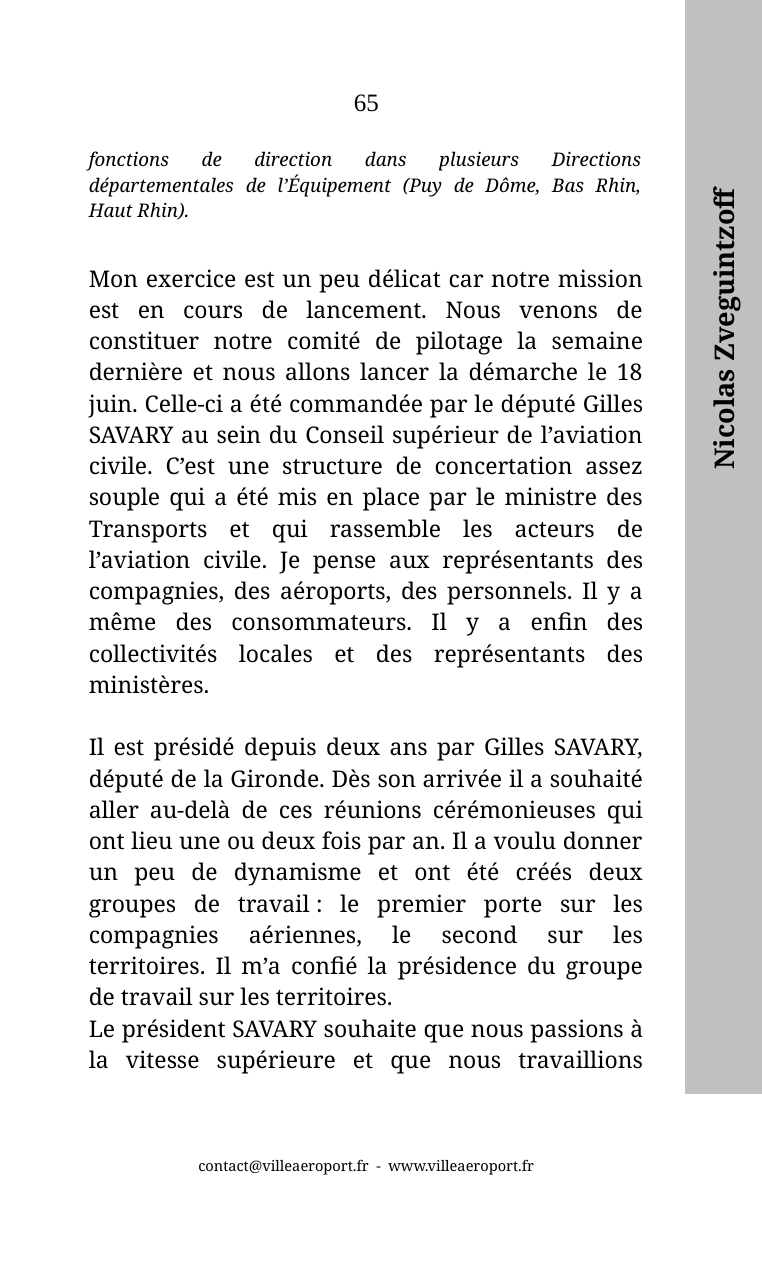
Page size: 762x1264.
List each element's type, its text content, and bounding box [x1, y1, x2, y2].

text Il est présidé depuis deux ans par Gilles SAVARY, député de la Gironde. Dès son arrivée il a souhaité aller au-delà de ces réunions cérémonieuses qui ont lieu une ou deux fois par an. Il a voulu donner un peu de dynamisme et ont été créés deux groupes de travail : le premier porte sur les compagnies aériennes, le second sur les territoires. Il m’a confié la présidence du groupe de travail sur les territoires. [88, 731, 644, 1012]
text Nicolas Zveguintzoff [685, 187, 762, 469]
text Le président SAVARY souhaite que nous passions à la vitesse supérieure et que nous travaillions [88, 1012, 644, 1075]
text Mon exercice est un peu délicat car notre mission est en cours de lancement. Nous venons de constituer notre comité de pilotage la semaine dernière et nous allons lancer la démarche le 18 juin. Celle-ci a été commandée par le député Gilles SAVARY au sein du Conseil supérieur de l’aviation civile. C’est une structure de concertation assez souple qui a été mis en place par le ministre des Transports et qui rassemble les acteurs de l’aviation civile. Je pense aux représentants des compagnies, des aéroports, des personnels. Il y a même des consommateurs. Il y a enfin des collectivités locales et des représentants des ministères. [88, 262, 644, 700]
text fonctions de direction dans plusieurs Directions départementales de l’Équipement (Puy de Dôme, Bas Rhin, Haut Rhin). [88, 147, 644, 223]
